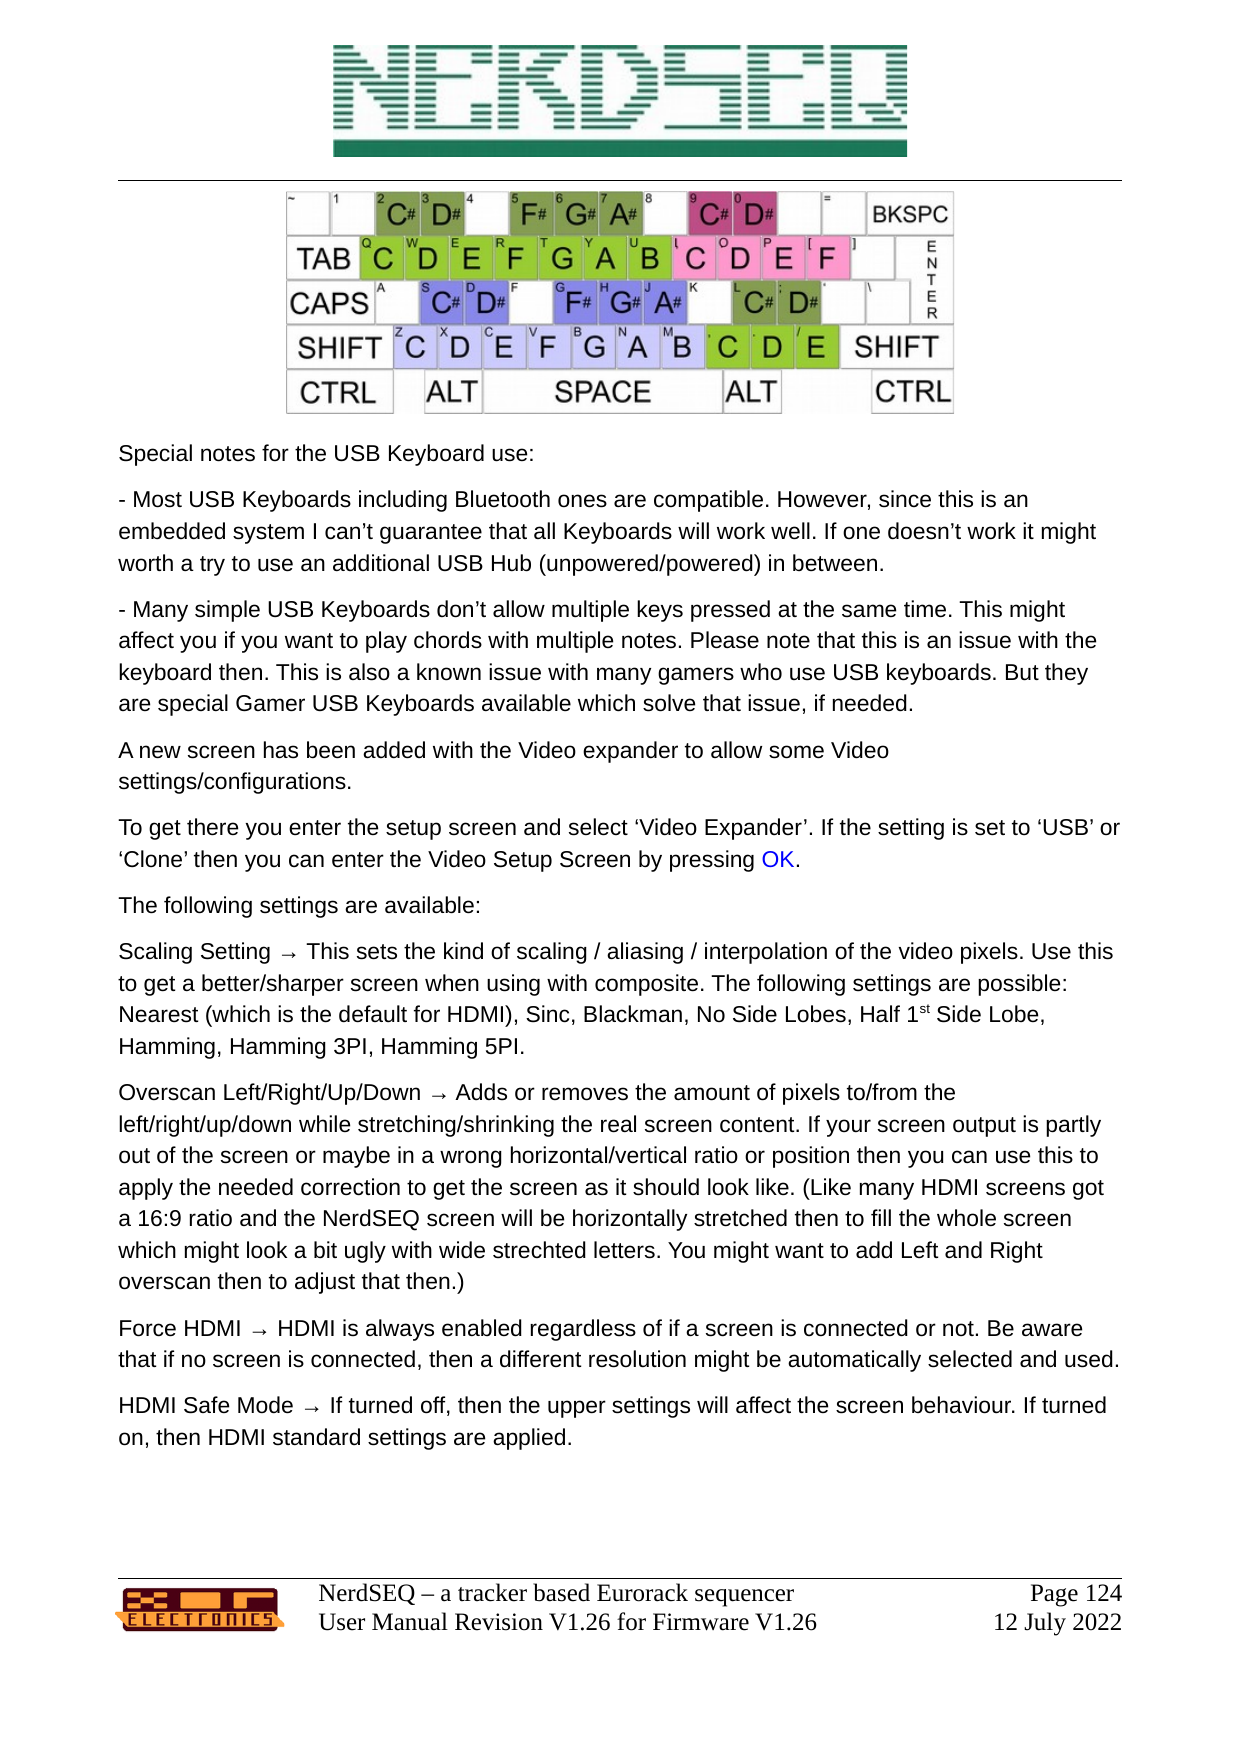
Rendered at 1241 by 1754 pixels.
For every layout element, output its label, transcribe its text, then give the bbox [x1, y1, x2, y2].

text Special notes for the USB Keyboard use: [118, 440, 1122, 467]
text The following settings are available: [118, 892, 1122, 918]
picture [286, 191, 955, 414]
text Overscan Left/Right/Up/Down → Adds or removes the amount of pixels to/from the left/right/up/down while stretching/shrinking the real screen content. If your screen output is partly out of the screen or maybe in a wrong horizontal/vertical ratio or position then you can use this to apply the needed correction to get the screen as it should look like. (Like many HDMI screens got a 16:9 ratio and the NerdSEQ screen will be horizontally stretched then to fill the whole screen which might look a bit ugly with wide strechted letters. You might want to add Left and Right overscan then to adjust that then.) [118, 1079, 1122, 1295]
picture [333, 45, 908, 157]
text Scaling Setting → This sets the kind of scaling / aliasing / interpolation of the video pixels. Use this to get a better/sharper screen when using with composite. The following settings are possible: Nearest (which is the default for HDMI), Sinc, Blackman, No Side Lobes, Half 1st Side Lobe, Hamming, Hamming 3PI, Hamming 5PI. [118, 938, 1122, 1059]
text - Most USB Keyboards including Bluetooth ones are compatible. However, since this is an embedded system I can’t guarantee that all Keyboards will work well. If one doesn’t work it might worth a try to use an additional USB Hub (unpowered/powered) in between. [118, 486, 1122, 576]
text A new screen has been added with the Video expander to allow some Video settings/configurations. [118, 737, 1122, 794]
text HDMI Safe Mode → If turned off, then the upper settings will affect the screen behaviour. If turned on, then HDMI standard settings are applied. [118, 1392, 1122, 1450]
text Force HDMI → HDMI is always enabled regardless of if a screen is connected or not. Be aware that if no screen is connected, then a different resolution might be automatically selected and used. [118, 1314, 1122, 1372]
text - Many simple USB Keyboards don’t allow multiple keys pressed at the same time. This might affect you if you want to play chords with multiple notes. Please note that this is an issue with the keyboard then. This is also a known issue with many gamers who use USB keyboards. But they are special Gamer USB Keyboards available which solve that issue, if needed. [118, 596, 1122, 717]
text To get there you enter the setup screen and select ‘Video Expander’. If the setting is set to ‘USB’ or ‘Clone’ then you can enter the Video Setup Screen by pressing OK. [118, 814, 1122, 872]
picture [115, 1584, 285, 1634]
